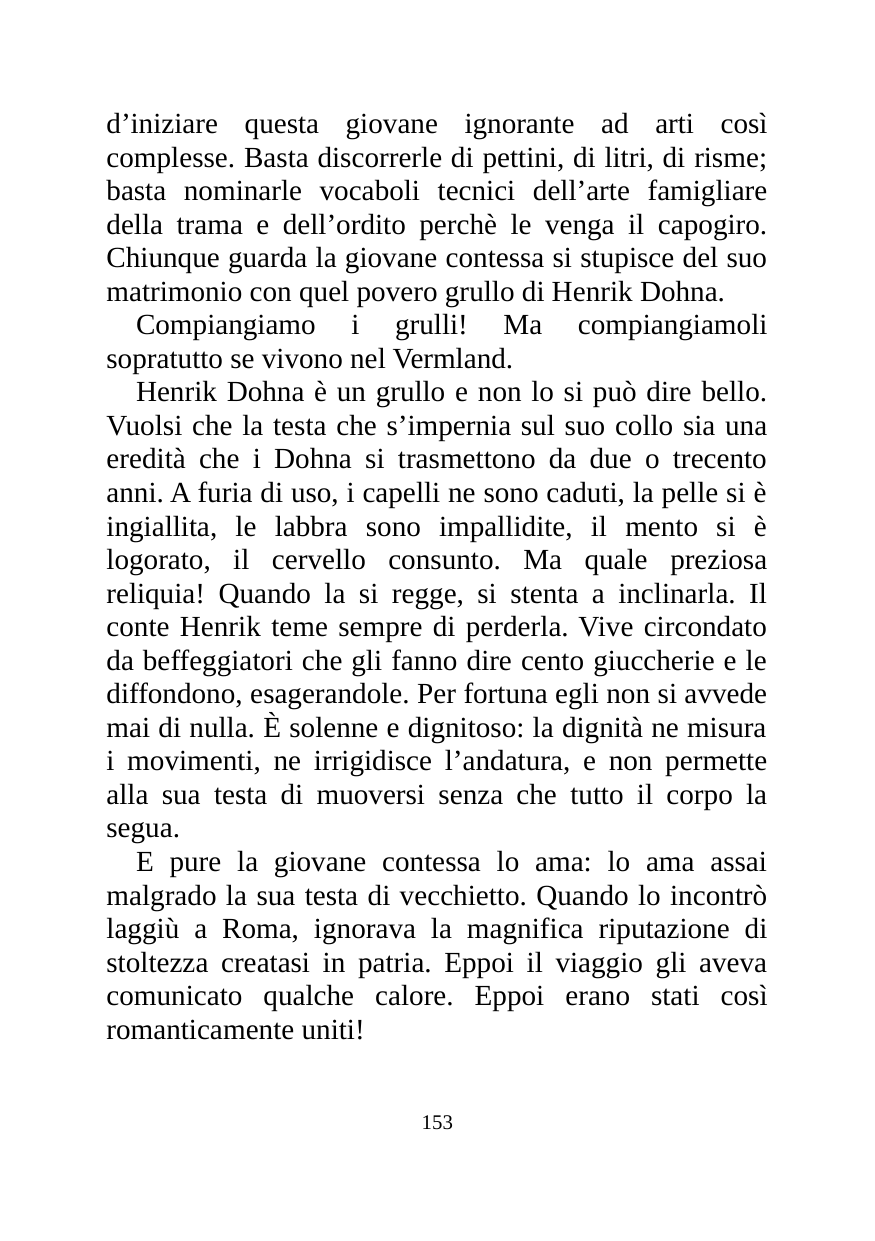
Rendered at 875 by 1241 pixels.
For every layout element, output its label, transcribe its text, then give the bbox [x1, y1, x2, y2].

text Compiangiamo i grulli! Ma compiangiamoli sopratutto se vivono nel Vermland. [106, 307, 768, 374]
text Henrik Dohna è un grullo e non lo si può dire bello. Vuolsi che la testa che s’impernia sul suo collo sia una eredità che i Dohna si trasmettono da due o trecento anni. A furia di uso, i capelli ne sono caduti, la pelle si è ingiallita, le labbra sono impallidite, il mento si è logorato, il cervello consunto. Ma quale preziosa reliquia! Quando la si regge, si stenta a inclinarla. Il conte Henrik teme sempre di perderla. Vive circondato da beffeggiatori che gli fanno dire cento giuccherie e le diffondono, esagerandole. Per fortuna egli non si avvede mai di nulla. È solenne e dignitoso: la dignità ne misura i movimenti, ne irrigidisce l’andatura, e non permette alla sua testa di muoversi senza che tutto il corpo la segua. [106, 374, 768, 844]
text E pure la giovane contessa lo ama: lo ama assai malgrado la sua testa di vecchietto. Quando lo incontrò laggiù a Roma, ignorava la magnifica riputazione di stoltezza creatasi in patria. Eppoi il viaggio gli aveva comunicato qualche calore. Eppoi erano stati così romanticamente uniti! [106, 844, 768, 1045]
text d’iniziare questa giovane ignorante ad arti così complesse. Basta discorrerle di pettini, di litri, di risme; basta nominarle vocaboli tecnici dell’arte famigliare della trama e dell’ordito perchè le venga il capogiro. Chiunque guarda la giovane contessa si stupisce del suo matrimonio con quel povero grullo di Henrik Dohna. [106, 106, 768, 307]
